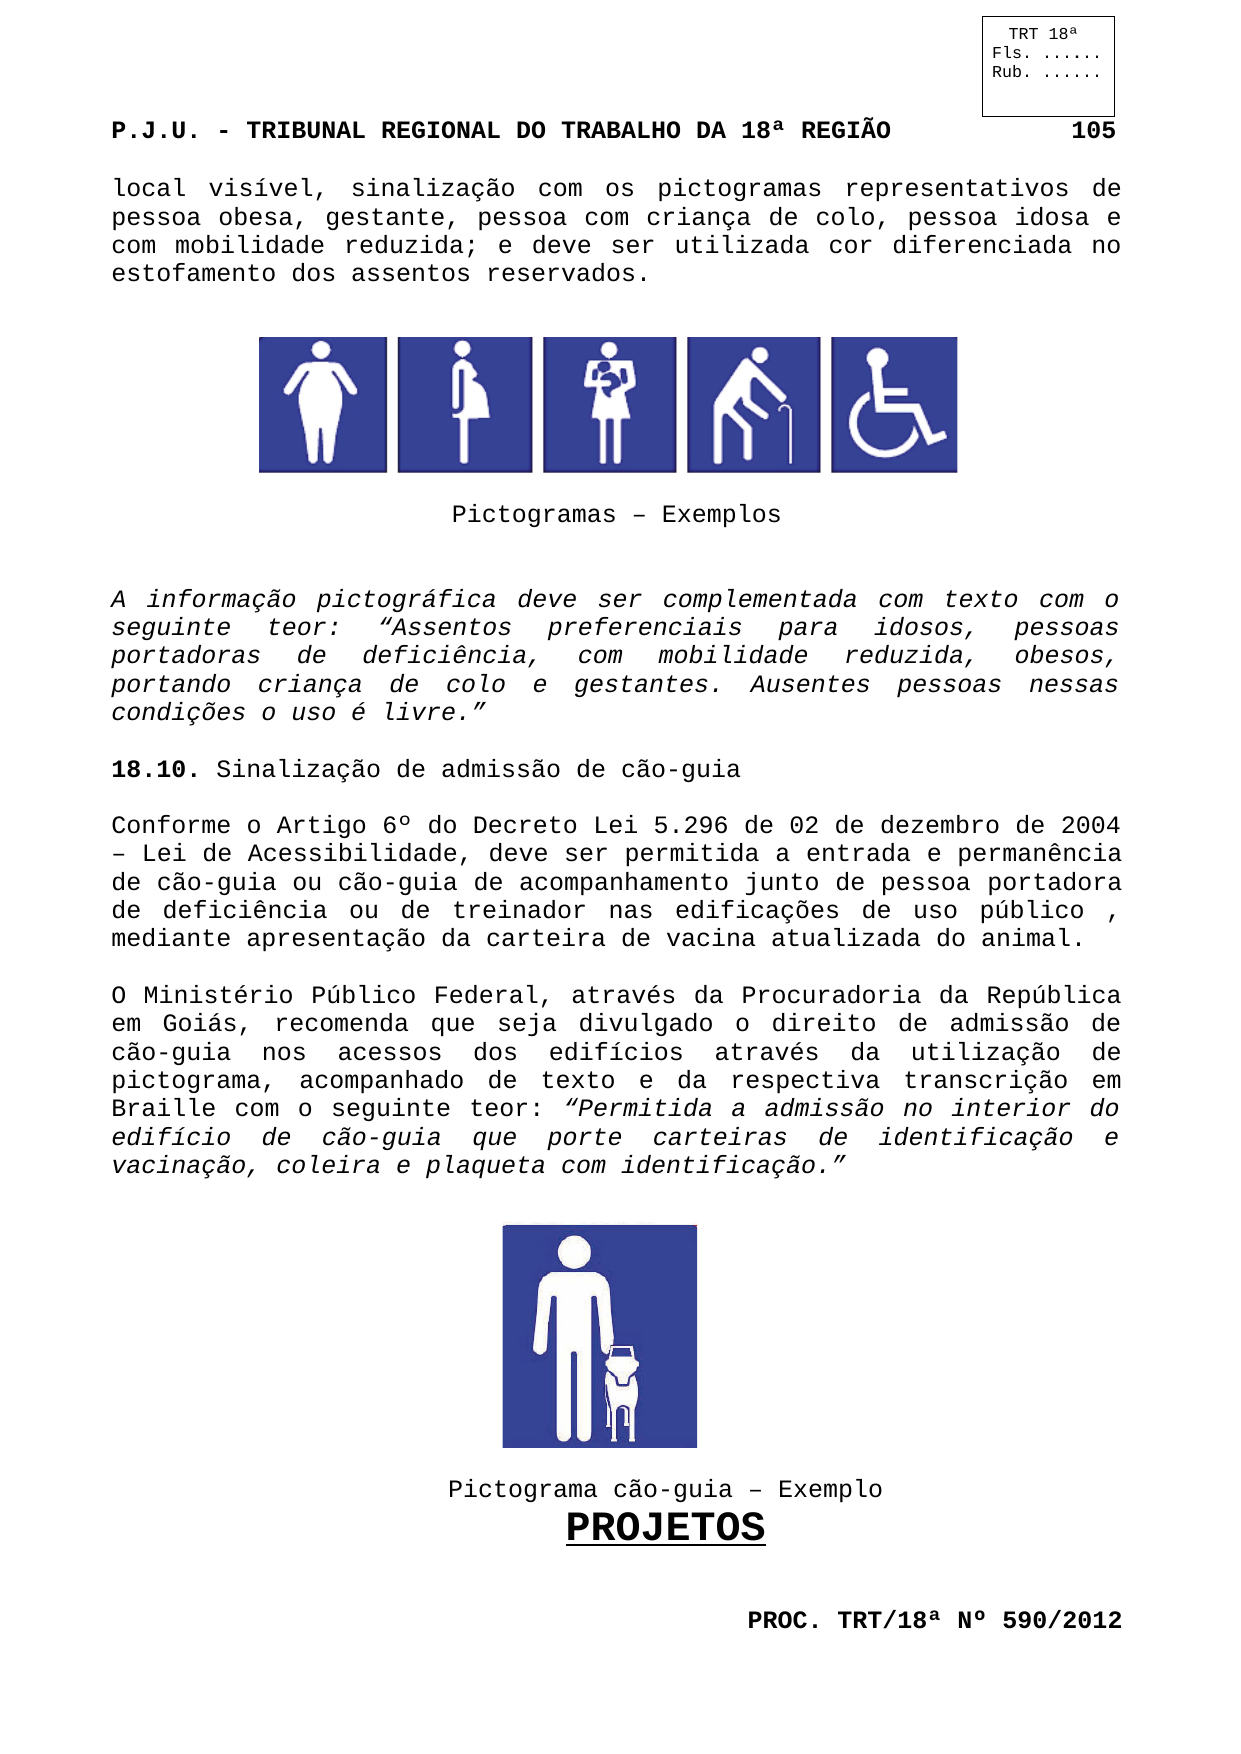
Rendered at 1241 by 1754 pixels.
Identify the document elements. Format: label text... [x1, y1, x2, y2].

text A informação pictográfica deve ser complementada com texto com o seguinte teor: “Assentos preferenciais para idosos, pessoas portadoras de deficiência, com mobilidade reduzida, obesos, portando criança de colo e gestantes. Ausentes pessoas nessas condições o uso é livre.” [111, 586, 1122, 728]
text Pictograma cão-guia – Exemplo [117, 1477, 1125, 1505]
text Conforme o Artigo 6º do Decreto Lei 5.296 de 02 de dezembro de 2004 – Lei de Acessibilidade, deve ser permitida a entrada e permanência de cão-guia ou cão-guia de acompanhamento junto de pessoa portadora de deficiência ou de treinador nas edificações de uso público , mediante apresentação da carteira de vacina atualizada do animal. [111, 812, 1122, 954]
text O Ministério Público Federal, através da Procuradoria da República em Goiás, recomenda que seja divulgado o direito de admissão de cão-guia nos acessos dos edifícios através da utilização de pictograma, acompanhado de texto e da respectiva transcrição em Braille com o seguinte teor: “Permitida a admissão no interior do edifício de cão-guia que porte carteiras de identificação e vacinação, coleira e plaqueta com identificação.” [111, 982, 1122, 1181]
text PROJETOS [117, 1505, 1125, 1552]
text Pictogramas – Exemplos [111, 501, 1122, 530]
text 18.10. Sinalização de admissão de cão-guia [111, 756, 1122, 785]
text local visível, sinalização com os pictogramas representativos de pessoa obesa, gestante, pessoa com criança de colo, pessoa idosa e com mobilidade reduzida; e deve ser utilizada cor diferenciada no estofamento dos assentos reservados. [111, 176, 1122, 289]
